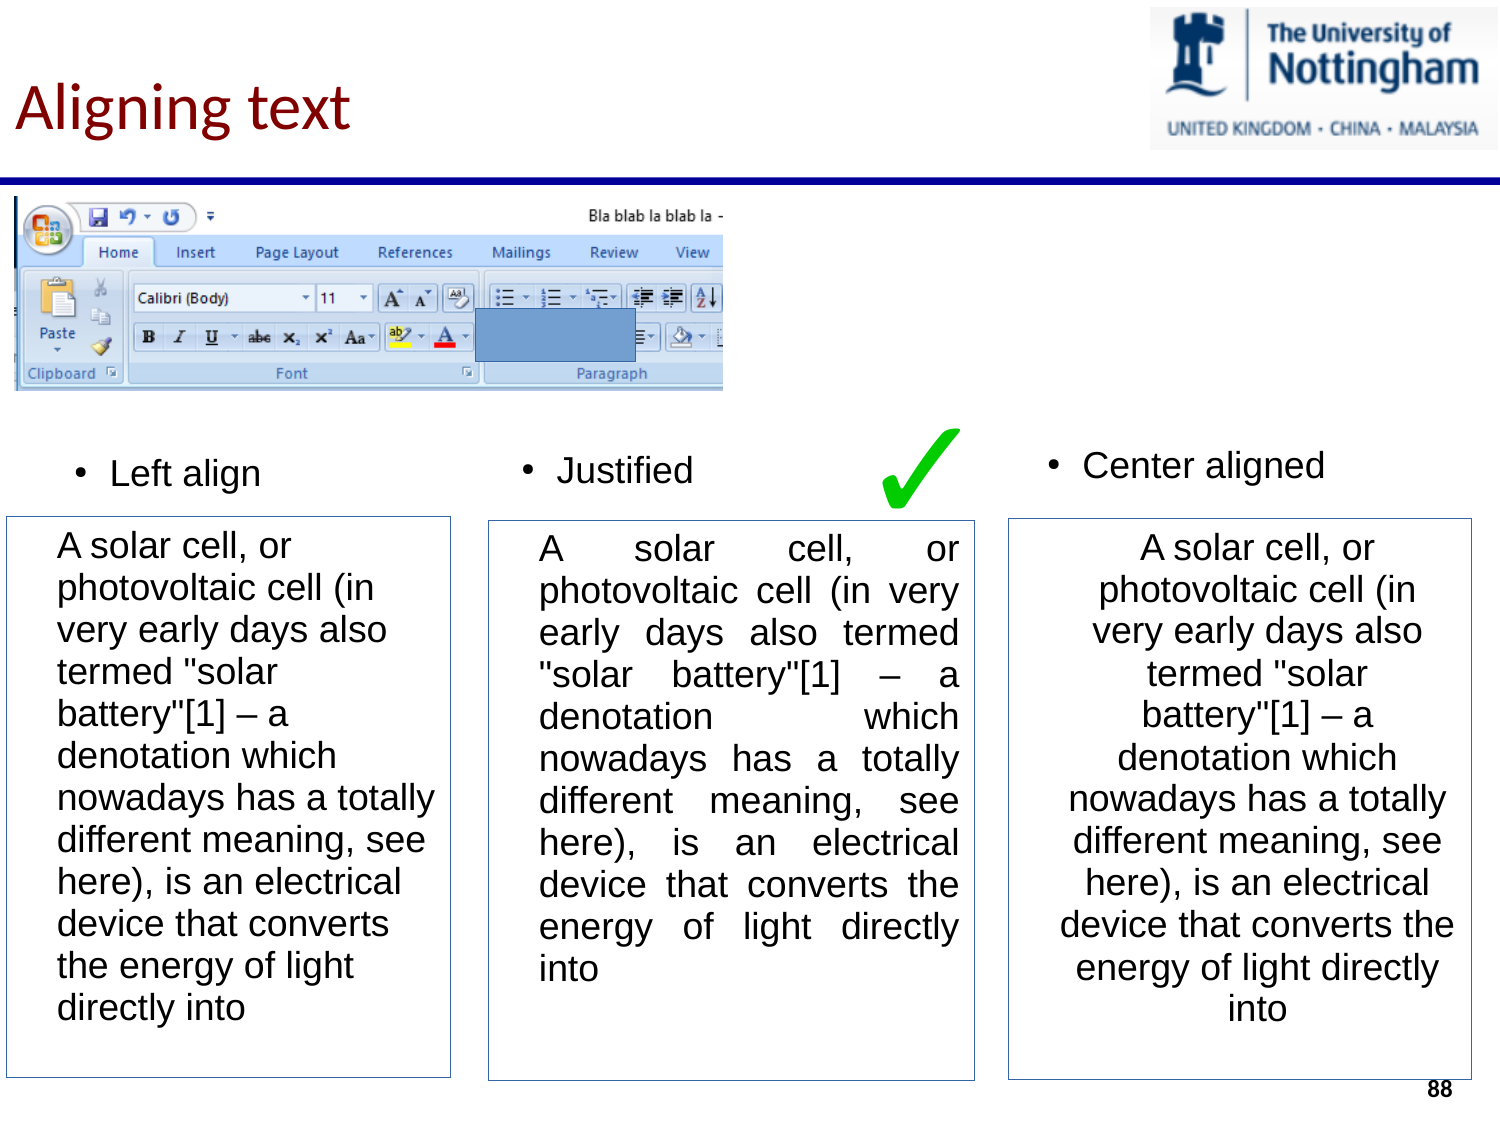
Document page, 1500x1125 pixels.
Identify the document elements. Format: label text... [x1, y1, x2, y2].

text_box Justified [470, 442, 736, 499]
text_box [475, 308, 636, 362]
text_box A solar cell, or photovoltaic cell (in very early days also termed "solar battery"[1] – a denotation which nowadays has a totally different meaning, see here), is an electrical device that converts the energy of light directly into [488, 520, 975, 1081]
text_box Left align [23, 445, 289, 503]
text_box Center aligned [1017, 437, 1370, 536]
picture [14, 196, 723, 391]
picture [1150, 7, 1498, 150]
slide_number [1412, 1050, 1500, 1125]
text_box A solar cell, or photovoltaic cell (in very early days also termed "solar battery"[1] – a denotation which nowadays has a totally different meaning, see here), is an electrical device that converts the energy of light directly into [1008, 518, 1472, 1080]
text_box A solar cell, or photovoltaic cell (in very early days also termed "solar battery"[1] – a denotation which nowadays has a totally different meaning, see here), is an electrical device that converts the energy of light directly into [6, 516, 451, 1078]
title Aligning text [0, 24, 1127, 180]
text_box ✓ [845, 380, 1017, 563]
